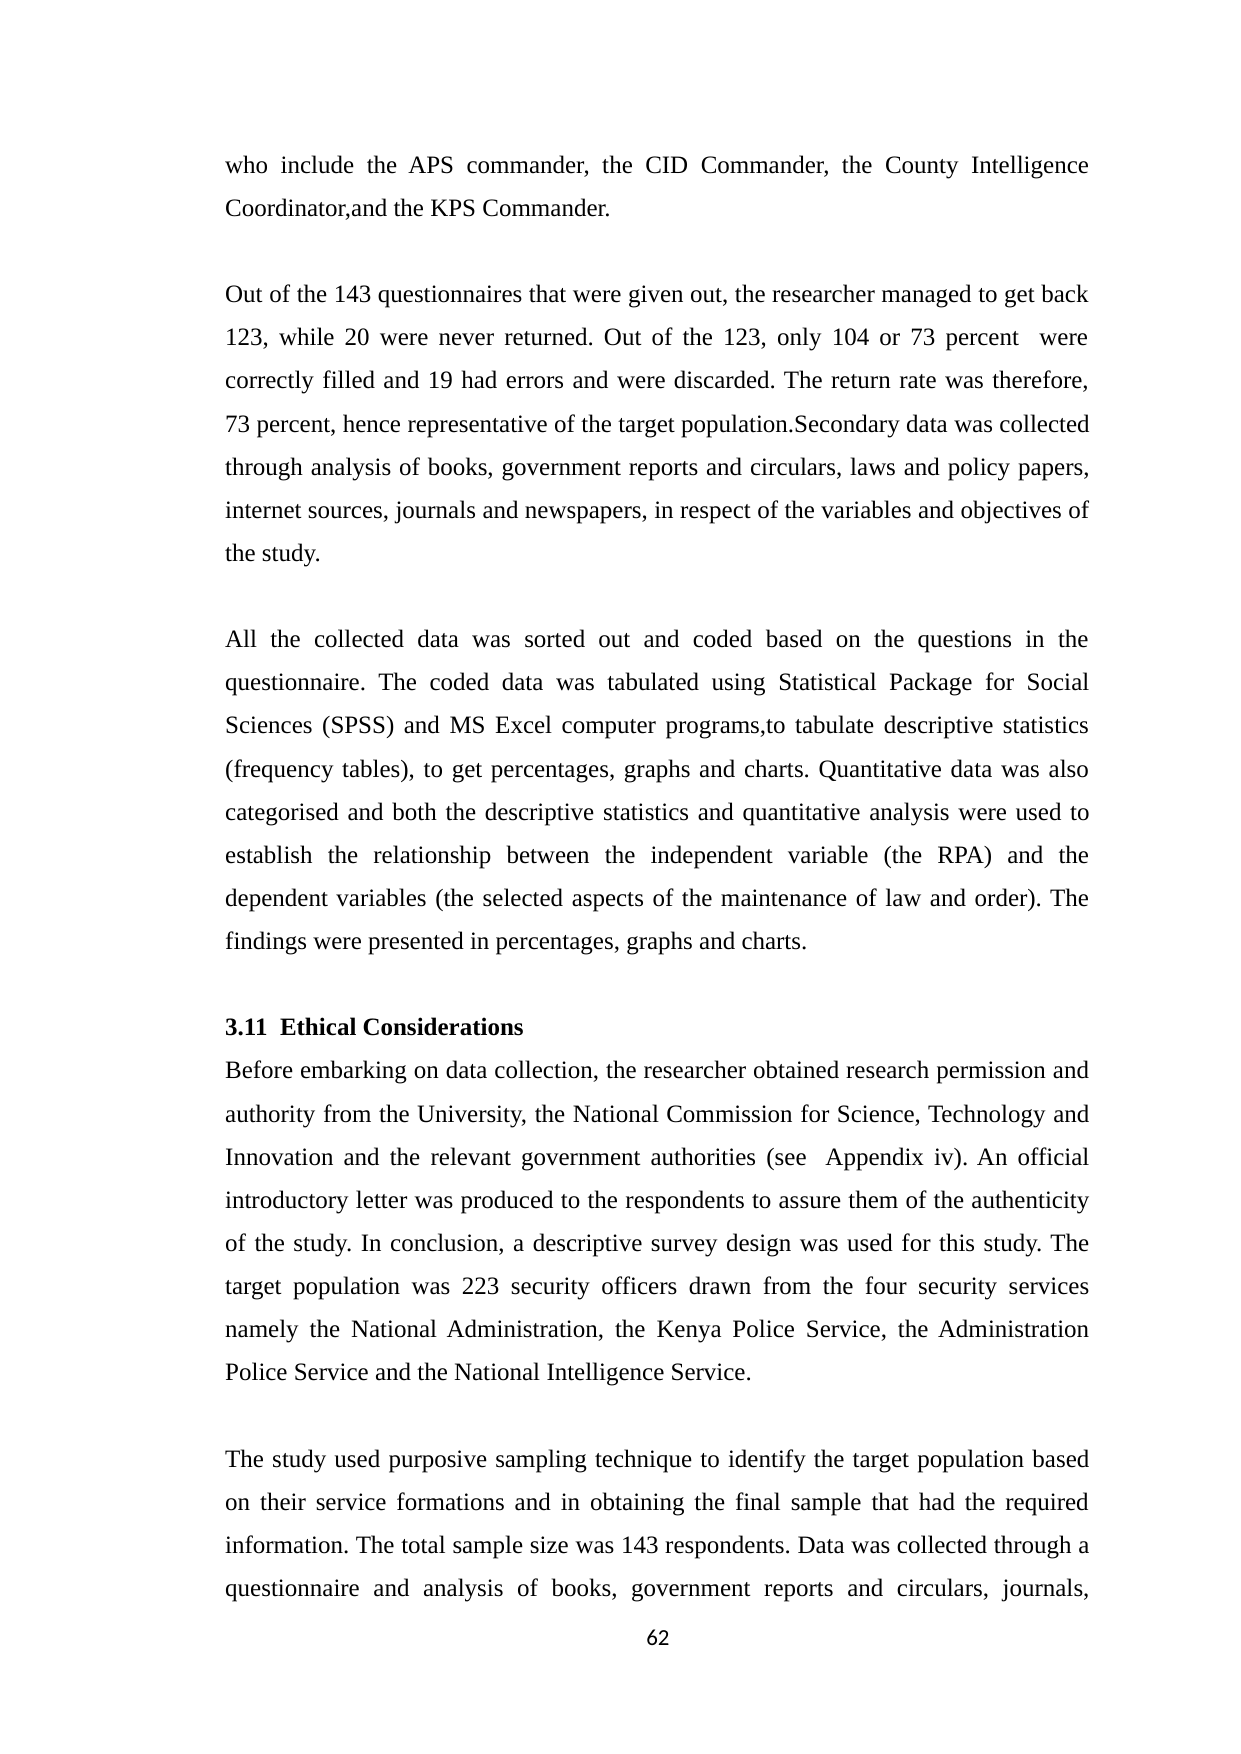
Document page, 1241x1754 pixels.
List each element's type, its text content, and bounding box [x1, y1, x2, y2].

text who include the APS commander, the CID Commander, the County Intelligence Coordinator,and the KPS Commander. [225, 150, 1090, 222]
text Out of the 143 questionnaires that were given out, the researcher managed to get back 123, while 20 were never returned. Out of the 123, only 104 or 73 percent were correctly filled and 19 had errors and were discarded. The return rate was therefore, 73 percent, hence representative of the target population.Secondary data was collected through analysis of books, government reports and circulars, laws and policy papers, internet sources, journals and newspapers, in respect of the variables and objectives of the study. [225, 279, 1090, 567]
text Before embarking on data collection, the researcher obtained research permission and authority from the University, the National Commission for Science, Technology and Innovation and the relevant government authorities (see Appendix iv). An official introductory letter was produced to the respondents to assure them of the authenticity of the study. In conclusion, a descriptive survey design was used for this study. The target population was 223 security officers drawn from the four security services namely the National Administration, the Kenya Police Service, the Administration Police Service and the National Intelligence Service. [225, 1056, 1090, 1386]
text All the collected data was sorted out and coded based on the questions in the questionnaire. The coded data was tabulated using Statistical Package for Social Sciences (SPSS) and MS Excel computer programs,to tabulate descriptive statistics (frequency tables), to get percentages, graphs and charts. Quantitative data was also categorised and both the descriptive statistics and quantitative analysis were used to establish the relationship between the independent variable (the RPA) and the dependent variables (the selected aspects of the maintenance of law and order). The findings were presented in percentages, graphs and charts. [225, 624, 1090, 955]
text The study used purposive sampling technique to identify the target population based on their service formations and in obtaining the final sample that had the required information. The total sample size was 143 respondents. Data was collected through a questionnaire and analysis of books, government reports and circulars, journals, [225, 1444, 1090, 1602]
subtitle 3.11 Ethical Considerations [225, 1012, 1090, 1041]
